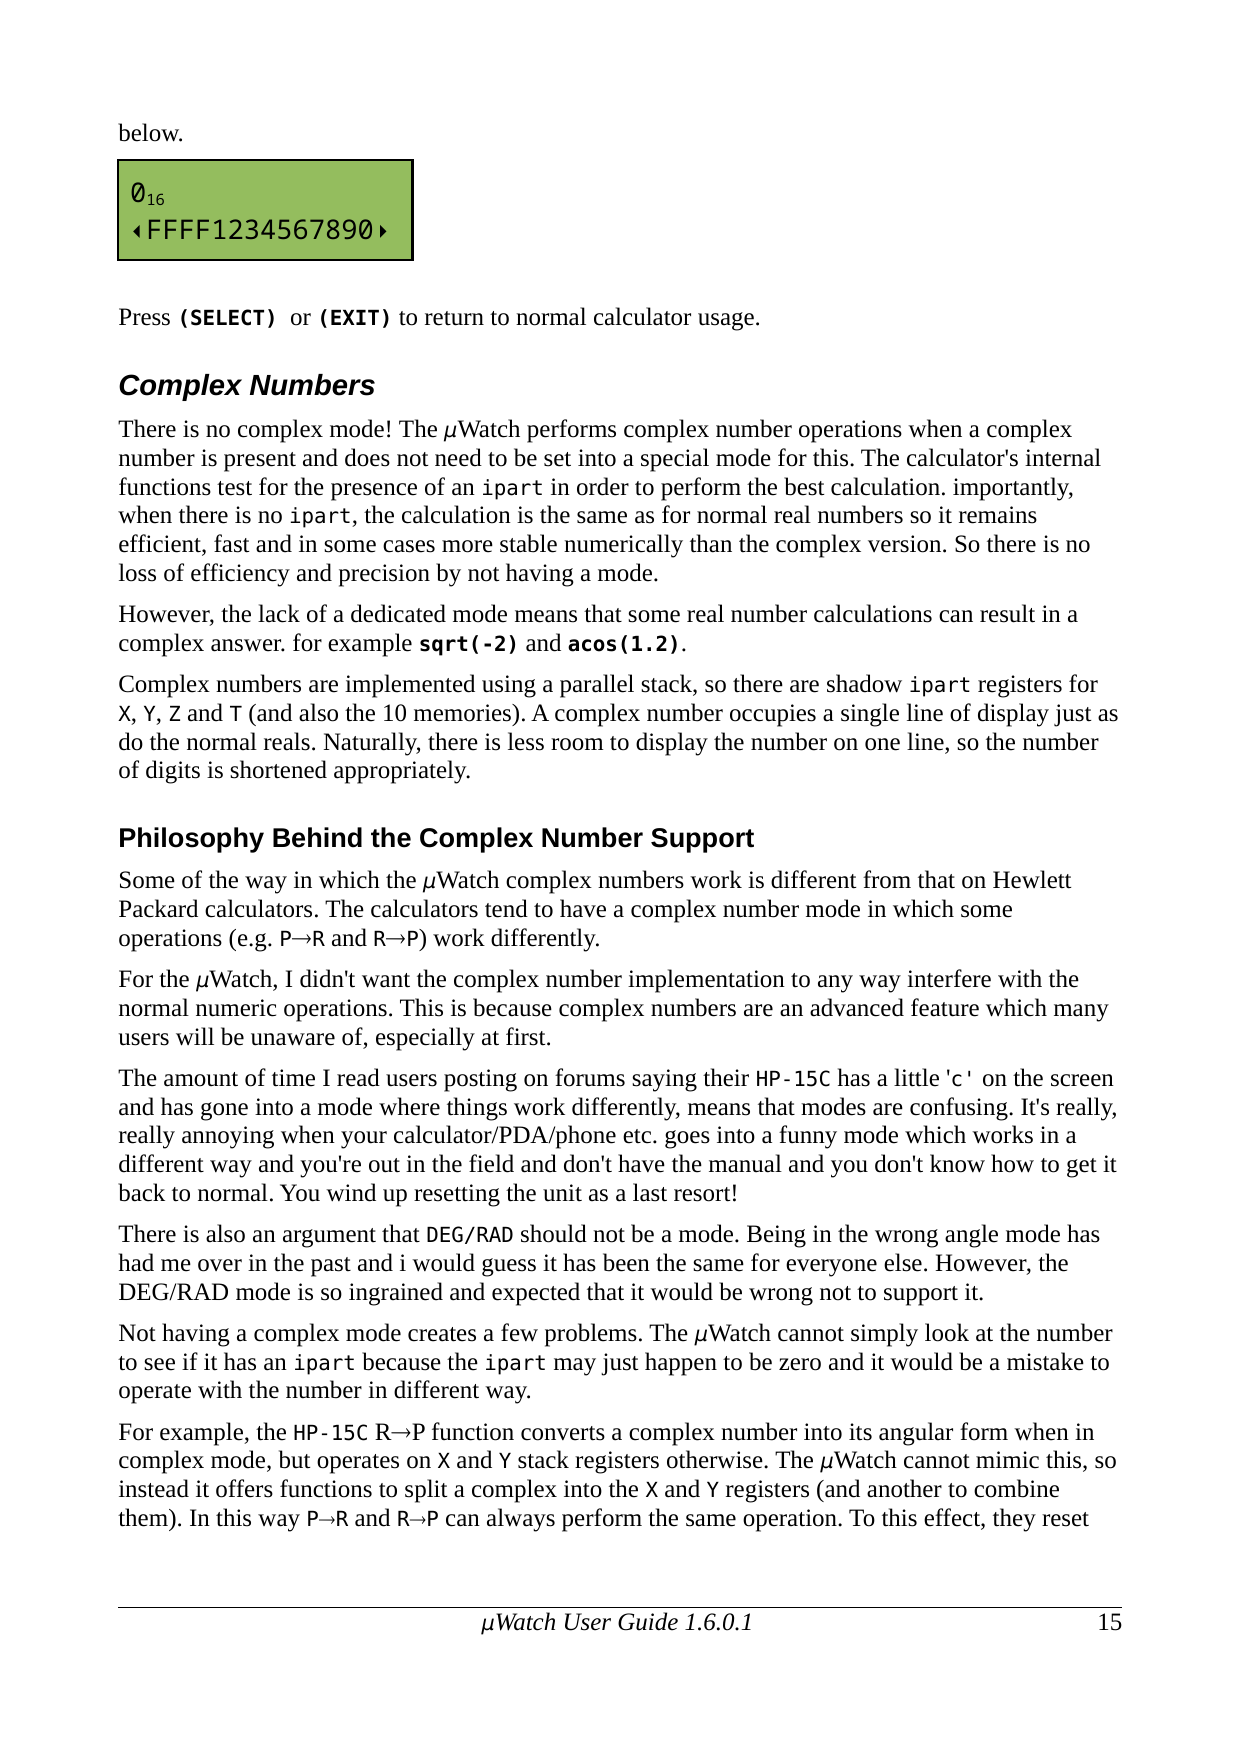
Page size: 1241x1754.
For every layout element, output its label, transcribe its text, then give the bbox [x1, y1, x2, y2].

subtitle Complex Numbers [118, 368, 1122, 402]
text below. [118, 118, 1122, 147]
text There is no complex mode! The μWatch performs complex number operations when a complex number is present and does not need to be set into a special mode for this. The calculator's internal functions test for the presence of an ipart in order to perform the best calculation. importantly, when there is no ipart, the calculation is the same as for normal real numbers so it remains efficient, fast and in some cases more stable numerically than the complex version. So there is no loss of efficiency and precision by not having a mode. [118, 414, 1122, 587]
text The amount of time I read users posting on forums saying their HP-15C has a little 'c' on the screen and has gone into a mode where things work differently, means that modes are confusing. It's really, really annoying when your calculator/PDA/phone etc. goes into a funny mode which works in a different way and you're out in the field and don't have the manual and you don't know how to get it back to normal. You wind up resetting the unit as a last resort! [118, 1063, 1122, 1207]
subtitle Philosophy Behind the Complex Number Support [118, 822, 1122, 853]
table_header 016 FFFF1234567890 [119, 161, 411, 259]
text Press (SELECT) or (EXIT) to return to normal calculator usage. [118, 302, 1122, 331]
text For example, the HP-15C RP function converts a complex number into its angular form when in complex mode, but operates on X and Y stack registers otherwise. The μWatch cannot mimic this, so instead it offers functions to split a complex into the X and Y registers (and another to combine them). In this way PR and RP can always perform the same operation. To this effect, they reset [118, 1417, 1122, 1532]
text However, the lack of a dedicated mode means that some real number calculations can result in a complex answer. for example sqrt(-2) and acos(1.2). [118, 599, 1122, 657]
text Complex numbers are implemented using a parallel stack, so there are shadow ipart registers for X, Y, Z and T (and also the 10 memories). A complex number occupies a single line of display just as do the normal reals. Naturally, there is less room to display the number on one line, so the number of digits is shortened appropriately. [118, 669, 1122, 784]
text Some of the way in which the μWatch complex numbers work is different from that on Hewlett Packard calculators. The calculators tend to have a complex number mode in which some operations (e.g. PR and RP) work differently. [118, 866, 1122, 952]
text There is also an argument that DEG/RAD should not be a mode. Being in the wrong angle mode has had me over in the past and i would guess it has been the same for everyone else. However, the DEG/RAD mode is so ingrained and expected that it would be wrong not to support it. [118, 1219, 1122, 1306]
text Not having a complex mode creates a few problems. The μWatch cannot simply look at the number to see if it has an ipart because the ipart may just happen to be zero and it would be a mistake to operate with the number in different way. [118, 1318, 1122, 1404]
text For the μWatch, I didn't want the complex number implementation to any way interfere with the normal numeric operations. This is because complex numbers are an advanced feature which many users will be unaware of, especially at first. [118, 964, 1122, 1051]
